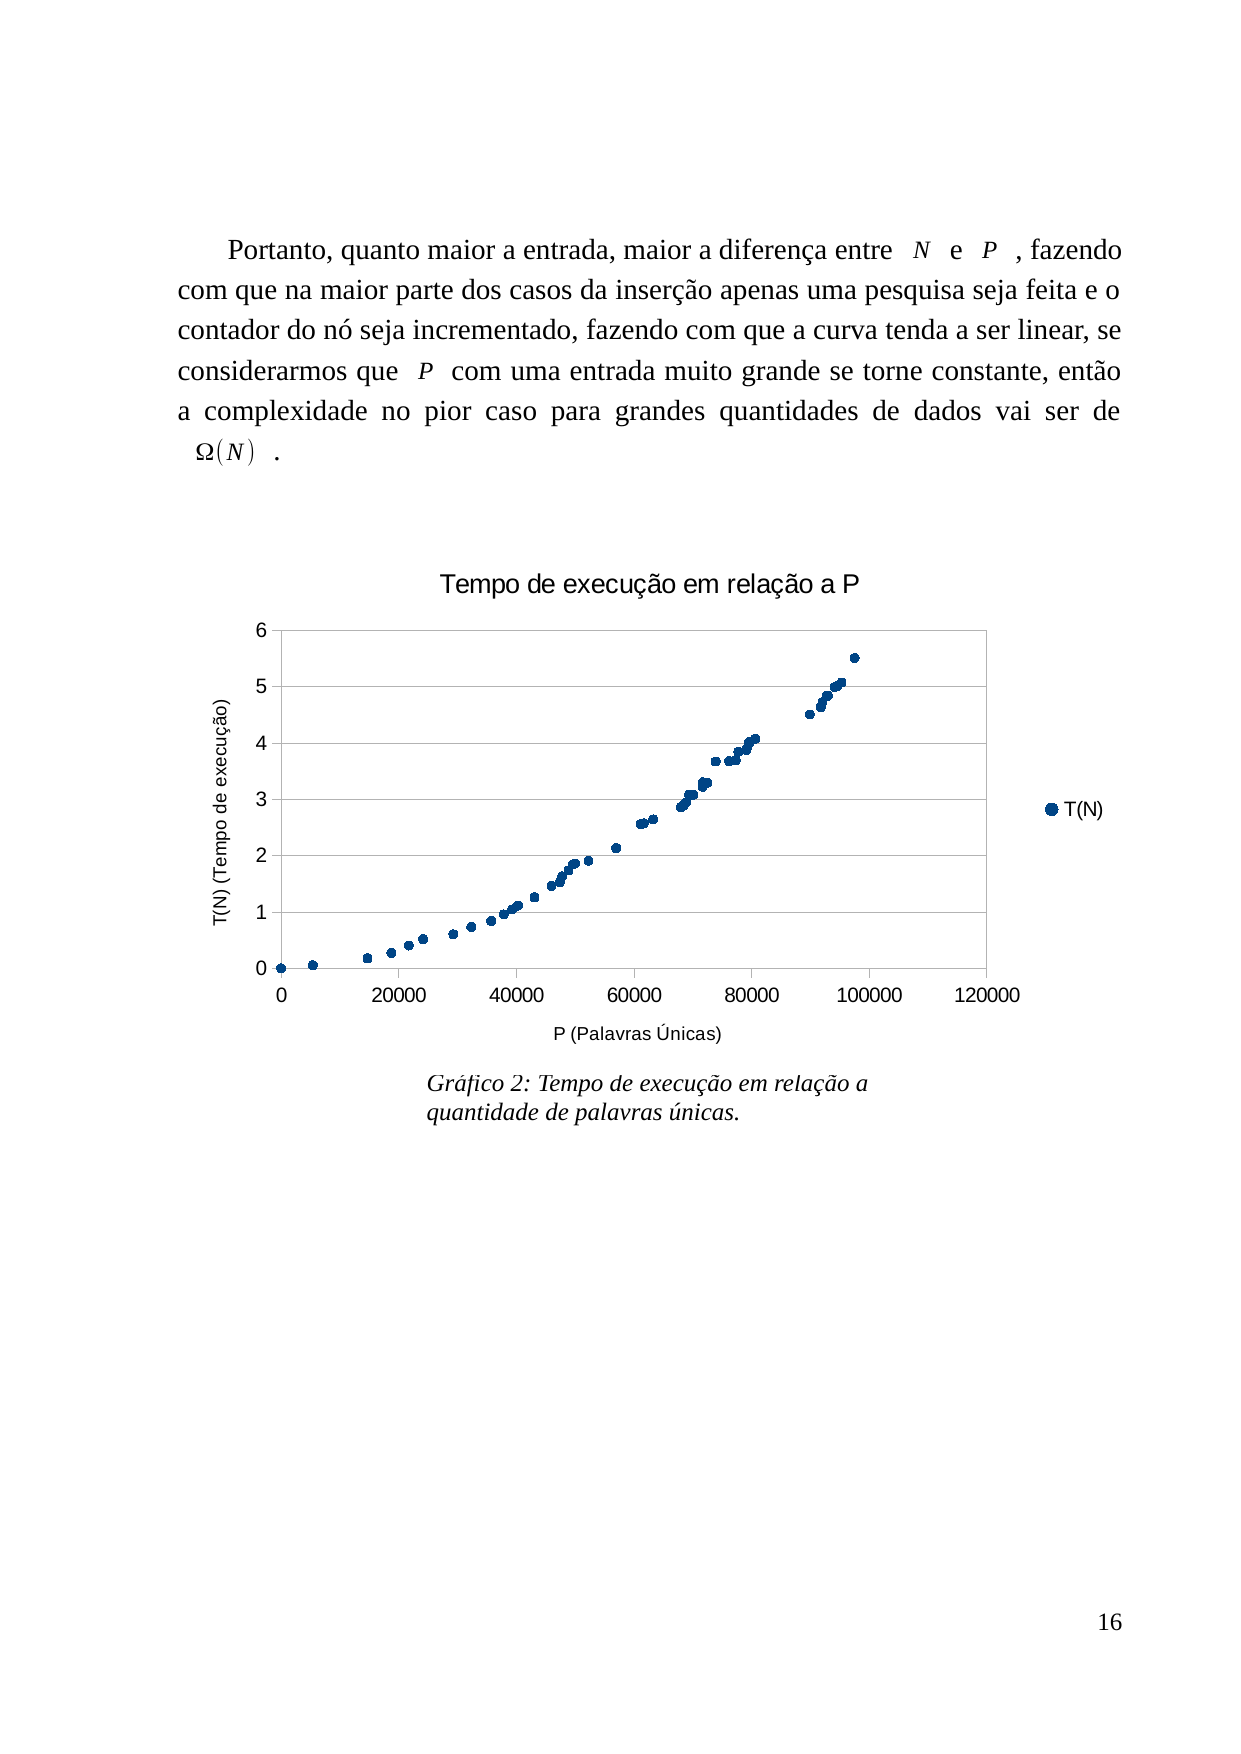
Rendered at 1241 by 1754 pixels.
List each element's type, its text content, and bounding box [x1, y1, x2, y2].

text Portanto, quanto maior a entrada, maior a diferença entree, fazendo com que na maior parte dos casos da inserção apenas uma pesquisa seja feita e o contador do nó seja incrementado, fazendo com que a curva tenda a ser linear, se considerarmos quecom uma entrada muito grande se torne constante, então a complexidade no pior caso para grandes quantidades de dados vai ser de. [177, 232, 1122, 467]
